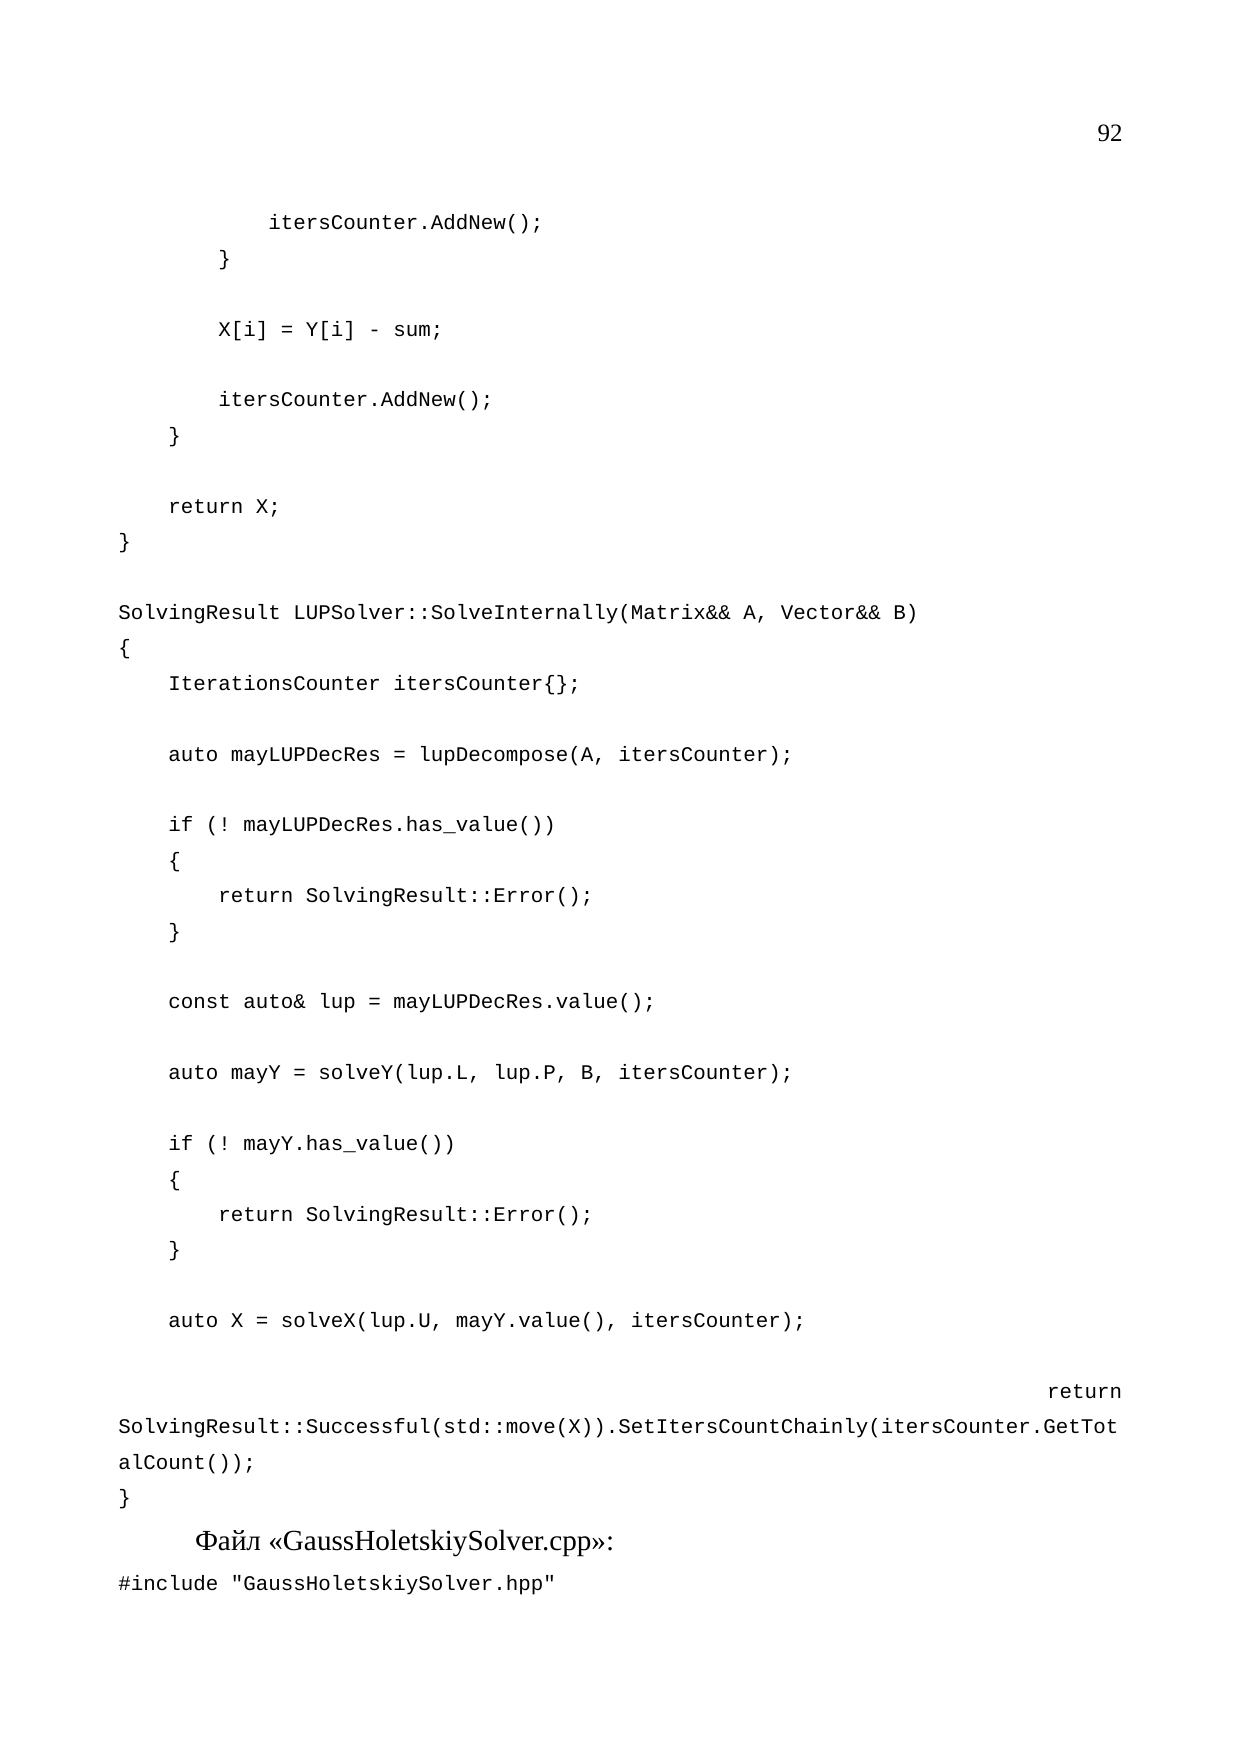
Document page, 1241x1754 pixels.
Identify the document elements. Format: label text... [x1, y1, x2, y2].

text auto mayLUPDecRes = lupDecompose(A, itersCounter); [118, 743, 1122, 767]
text } [118, 1239, 1122, 1263]
text IterationsCounter itersCounter{}; [118, 673, 1122, 696]
text } [118, 921, 1122, 944]
text { [118, 1168, 1122, 1192]
text X[i] = Y[i] - sum; [118, 318, 1122, 342]
text } [118, 531, 1122, 555]
text { [118, 850, 1122, 873]
text { [118, 637, 1122, 661]
text auto mayY = solveY(lup.L, lup.P, B, itersCounter); [118, 1062, 1122, 1086]
text SolvingResult LUPSolver::SolveInternally(Matrix&& A, Vector&& B) [118, 602, 1122, 626]
text } [118, 248, 1122, 271]
text Файл «GaussHoletskiySolver.cpp»: [118, 1523, 1122, 1556]
text return X; [118, 496, 1122, 519]
text itersCounter.AddNew(); [118, 212, 1122, 236]
text return SolvingResult::Error(); [118, 885, 1122, 909]
text return SolvingResult::Successful(std::move(X)).SetItersCountChainly(itersCounter.GetTotalCount()); [118, 1381, 1122, 1476]
text } [118, 425, 1122, 448]
text return SolvingResult::Error(); [118, 1204, 1122, 1228]
text itersCounter.AddNew(); [118, 389, 1122, 413]
text } [118, 1487, 1122, 1511]
text if (! mayLUPDecRes.has_value()) [118, 814, 1122, 838]
text const auto& lup = mayLUPDecRes.value(); [118, 991, 1122, 1015]
text auto X = solveX(lup.U, mayY.value(), itersCounter); [118, 1310, 1122, 1334]
text #include "GaussHoletskiySolver.hpp" [118, 1573, 1122, 1597]
text if (! mayY.has_value()) [118, 1133, 1122, 1157]
